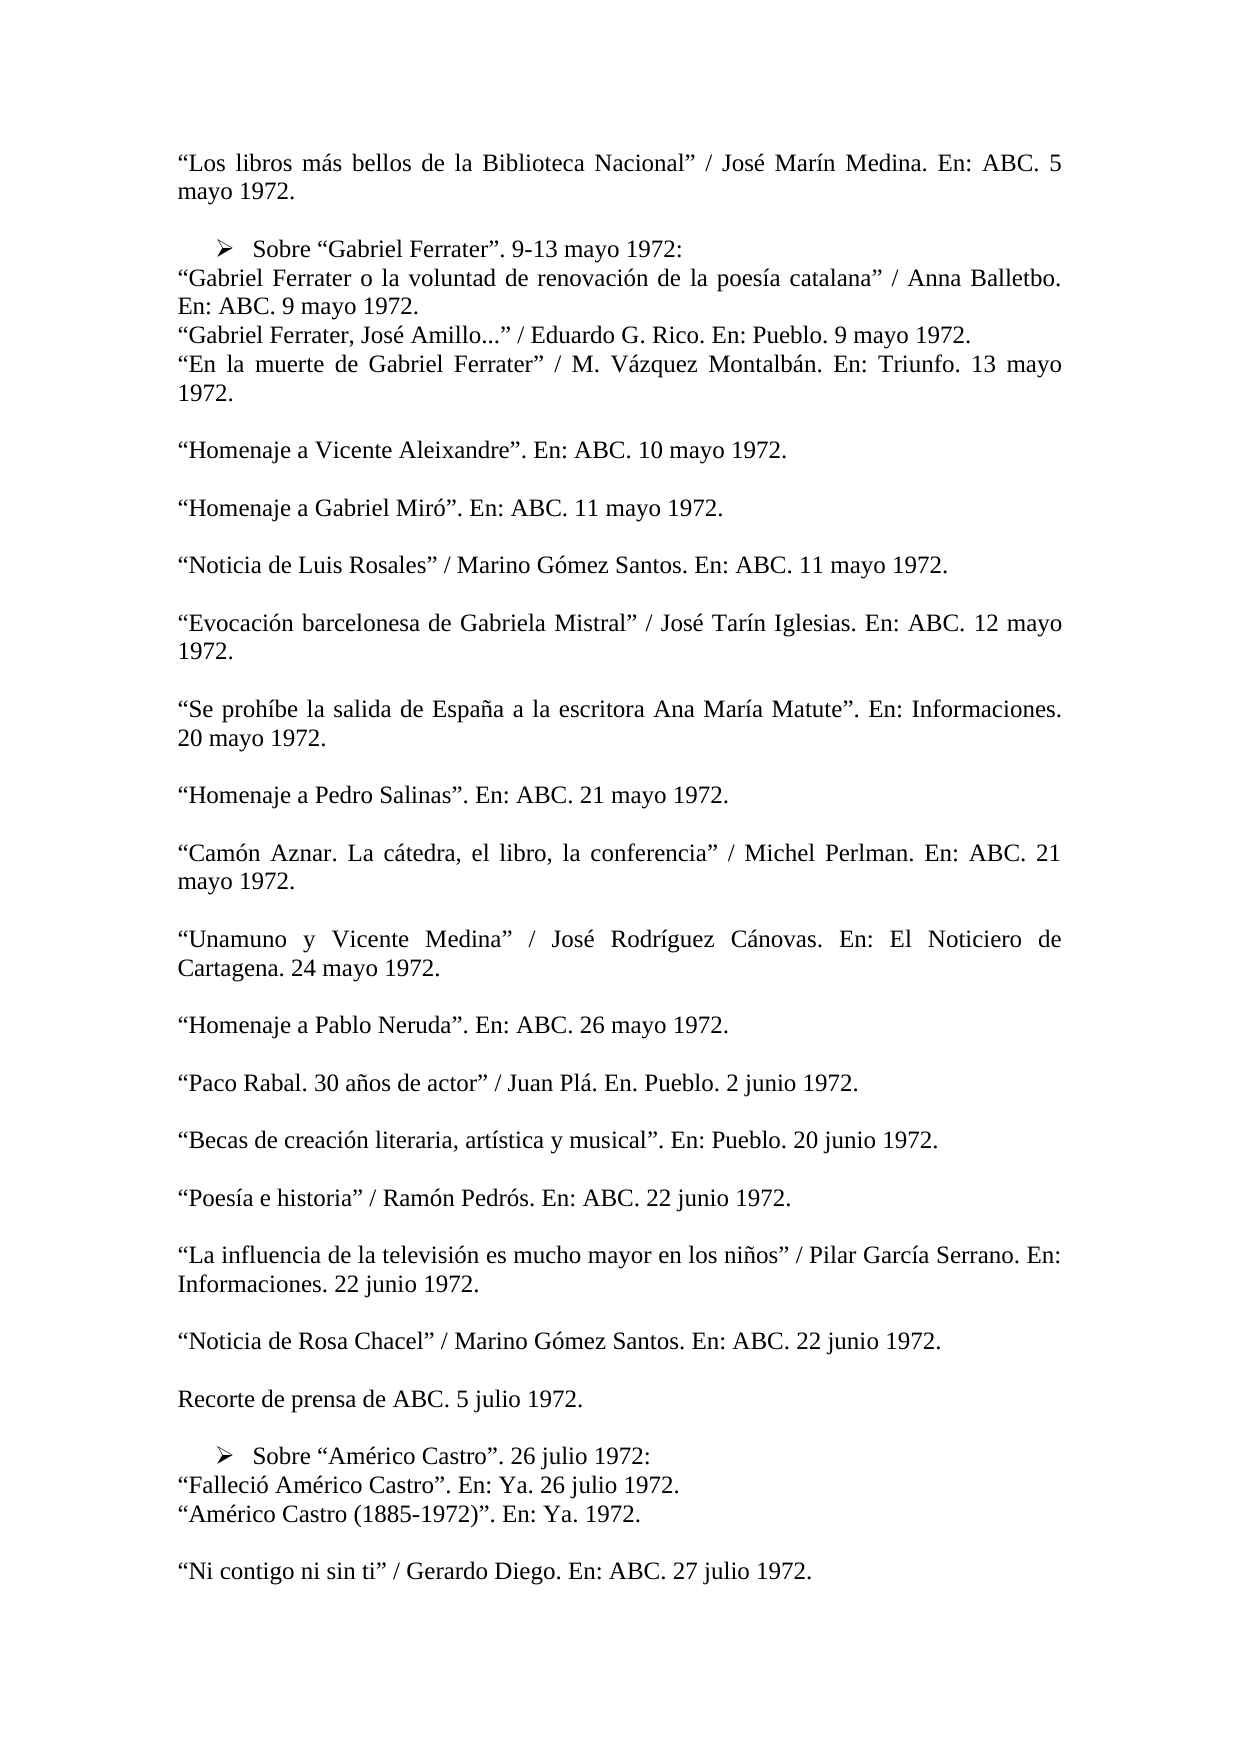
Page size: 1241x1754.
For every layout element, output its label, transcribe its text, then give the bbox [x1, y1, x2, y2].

text “Gabriel Ferrater o la voluntad de renovación de la poesía catalana” / Anna Balletbo. En: ABC. 9 mayo 1972. [177, 263, 1063, 320]
text “Evocación barcelonesa de Gabriela Mistral” / José Tarín Iglesias. En: ABC. 12 mayo 1972. [177, 608, 1063, 665]
text “Falleció Américo Castro”. En: Ya. 26 julio 1972. [177, 1470, 1063, 1499]
list Sobre “Américo Castro”. 26 julio 1972: [215, 1441, 1063, 1470]
text “Homenaje a Pablo Neruda”. En: ABC. 26 mayo 1972. [177, 1010, 1063, 1039]
text “Becas de creación literaria, artística y musical”. En: Pueblo. 20 junio 1972. [177, 1125, 1063, 1154]
text “Homenaje a Gabriel Miró”. En: ABC. 11 mayo 1972. [177, 493, 1063, 521]
text “Se prohíbe la salida de España a la escritora Ana María Matute”. En: Informaciones. 20 mayo 1972. [177, 694, 1063, 751]
text “Homenaje a Pedro Salinas”. En: ABC. 21 mayo 1972. [177, 780, 1063, 809]
text “Homenaje a Vicente Aleixandre”. En: ABC. 10 mayo 1972. [177, 435, 1063, 464]
text “Ni contigo ni sin ti” / Gerardo Diego. En: ABC. 27 julio 1972. [177, 1556, 1063, 1585]
text Recorte de prensa de ABC. 5 julio 1972. [177, 1384, 1063, 1413]
text “Américo Castro (1885-1972)”. En: Ya. 1972. [177, 1499, 1063, 1528]
text “Unamuno y Vicente Medina” / José Rodríguez Cánovas. En: El Noticiero de Cartagena. 24 mayo 1972. [177, 924, 1063, 981]
text “Gabriel Ferrater, José Amillo...” / Eduardo G. Rico. En: Pueblo. 9 mayo 1972. [177, 320, 1063, 349]
text “La influencia de la televisión es mucho mayor en los niños” / Pilar García Serrano. En: Informaciones. 22 junio 1972. [177, 1240, 1063, 1298]
text “Noticia de Luis Rosales” / Marino Gómez Santos. En: ABC. 11 mayo 1972. [177, 550, 1063, 579]
text “Noticia de Rosa Chacel” / Marino Gómez Santos. En: ABC. 22 junio 1972. [177, 1326, 1063, 1355]
text “Paco Rabal. 30 años de actor” / Juan Plá. En. Pueblo. 2 junio 1972. [177, 1068, 1063, 1096]
text “Camón Aznar. La cátedra, el libro, la conferencia” / Michel Perlman. En: ABC. 21 mayo 1972. [177, 838, 1063, 895]
text “Poesía e historia” / Ramón Pedrós. En: ABC. 22 junio 1972. [177, 1183, 1063, 1211]
list Sobre “Gabriel Ferrater”. 9-13 mayo 1972: [215, 234, 1063, 263]
text “En la muerte de Gabriel Ferrater” / M. Vázquez Montalbán. En: Triunfo. 13 mayo 1972. [177, 349, 1063, 406]
text “Los libros más bellos de la Biblioteca Nacional” / José Marín Medina. En: ABC. 5 mayo 1972. [177, 148, 1063, 205]
